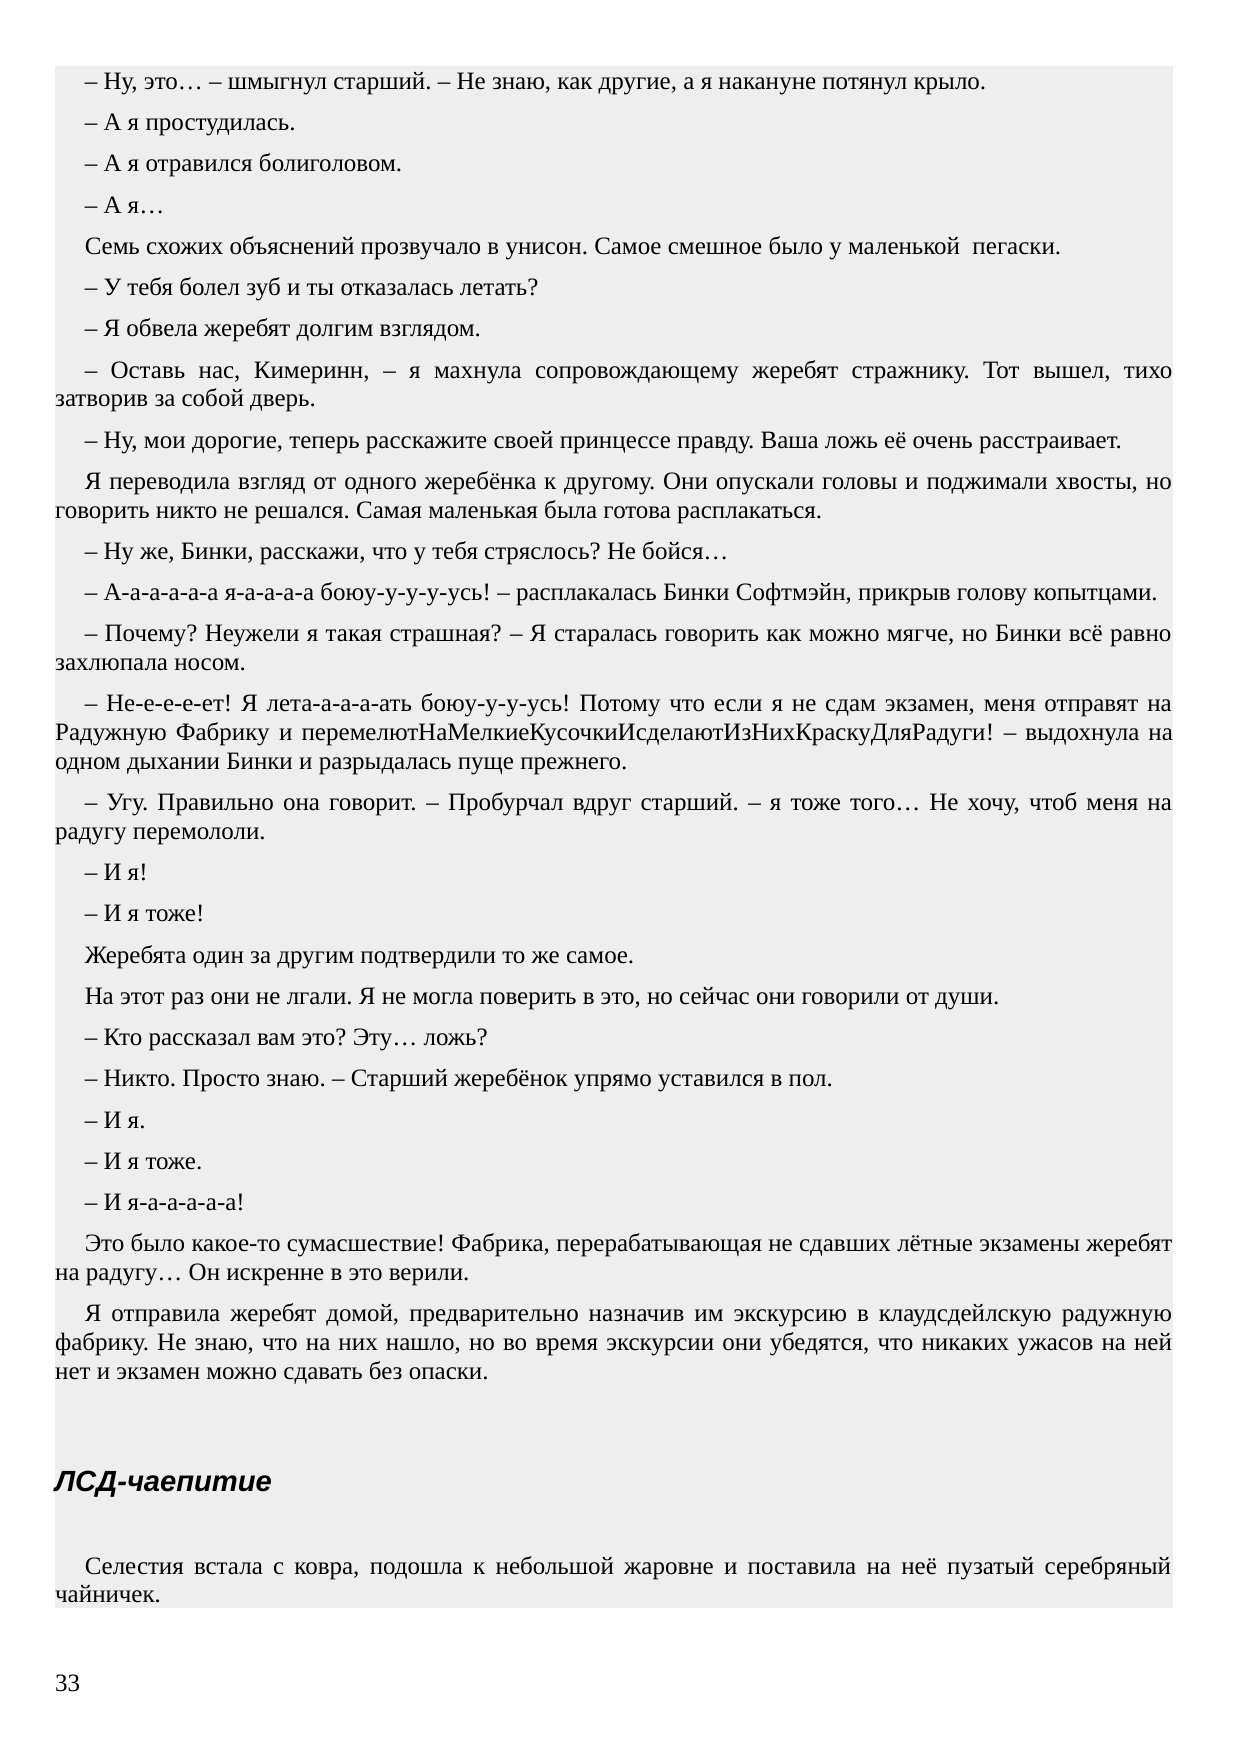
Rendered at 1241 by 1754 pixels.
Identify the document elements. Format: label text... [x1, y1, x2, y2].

text – Почему? Неужели я такая страшная? – Я старалась говорить как можно мягче, но Бинки всё равно захлюпала носом. [55, 618, 1173, 676]
text Это было какое-то сумасшествие! Фабрика, перерабатывающая не сдавших лётные экзамены жеребят на радугу… Он искренне в это верили. [55, 1228, 1173, 1286]
text – У тебя болел зуб и ты отказалась летать? [55, 272, 1173, 301]
text – Ну, мои дорогие, теперь расскажите своей принцессе правду. Ваша ложь её очень расстраивает. [55, 425, 1173, 453]
text – А я… [55, 190, 1173, 218]
text – И я! [55, 857, 1173, 886]
subtitle ЛСД-чаепитие [55, 1463, 1173, 1497]
text – И я. [55, 1105, 1173, 1133]
text – А-а-а-а-а-а я-а-а-а-а боюу-у-у-у-усь! – расплакалась Бинки Софтмэйн, прикрыв голову копытцами. [55, 577, 1173, 606]
text – Никто. Просто знаю. – Старший жеребёнок упрямо уставился в пол. [55, 1063, 1173, 1092]
text – Я обвела жеребят долгим взглядом. [55, 313, 1173, 342]
text – И я-а-а-а-а-а! [55, 1187, 1173, 1216]
text – Кто рассказал вам это? Эту… ложь? [55, 1022, 1173, 1051]
text Семь схожих объяснений прозвучало в унисон. Самое смешное было у маленькой пегаски. [55, 231, 1173, 260]
text – Ну, это… – шмыгнул старший. – Не знаю, как другие, а я накануне потянул крыло. [55, 66, 1173, 95]
text – И я тоже! [55, 898, 1173, 927]
text – А я простудилась. [55, 107, 1173, 136]
text – Ну же, Бинки, расскажи, что у тебя стряслось? Не бойся… [55, 536, 1173, 565]
text – Оставь нас, Кимеринн, – я махнула сопровождающему жеребят стражнику. Тот вышел, тихо затворив за собой дверь. [55, 355, 1173, 412]
text На этот раз они не лгали. Я не могла поверить в это, но сейчас они говорили от души. [55, 981, 1173, 1010]
text – И я тоже. [55, 1146, 1173, 1175]
text – Не-е-е-е-ет! Я лета-а-а-а-ать боюу-у-у-усь! Потому что если я не сдам экзамен, меня отправят на Радужную Фабрику и перемелютНаМелкиеКусочкиИсделаютИзНихКраскуДляРадуги! – выдохнула на одном дыхании Бинки и разрыдалась пуще прежнего. [55, 688, 1173, 775]
text – Угу. Правильно она говорит. – Пробурчал вдруг старший. – я тоже того… Не хочу, чтоб меня на радугу перемололи. [55, 787, 1173, 845]
text Жеребята один за другим подтвердили то же самое. [55, 940, 1173, 968]
text Я переводила взгляд от одного жеребёнка к другому. Они опускали головы и поджимали хвосты, но говорить никто не решался. Самая маленькая была готова расплакаться. [55, 466, 1173, 523]
text Селестия встала с ковра, подошла к небольшой жаровне и поставила на неё пузатый серебряный чайничек. [55, 1551, 1173, 1608]
text – А я отравился болиголовом. [55, 148, 1173, 177]
text Я отправила жеребят домой, предварительно назначив им экскурсию в клаудсдейлскую радужную фабрику. Не знаю, что на них нашло, но во время экскурсии они убедятся, что никаких ужасов на ней нет и экзамен можно сдавать без опаски. [55, 1298, 1173, 1385]
